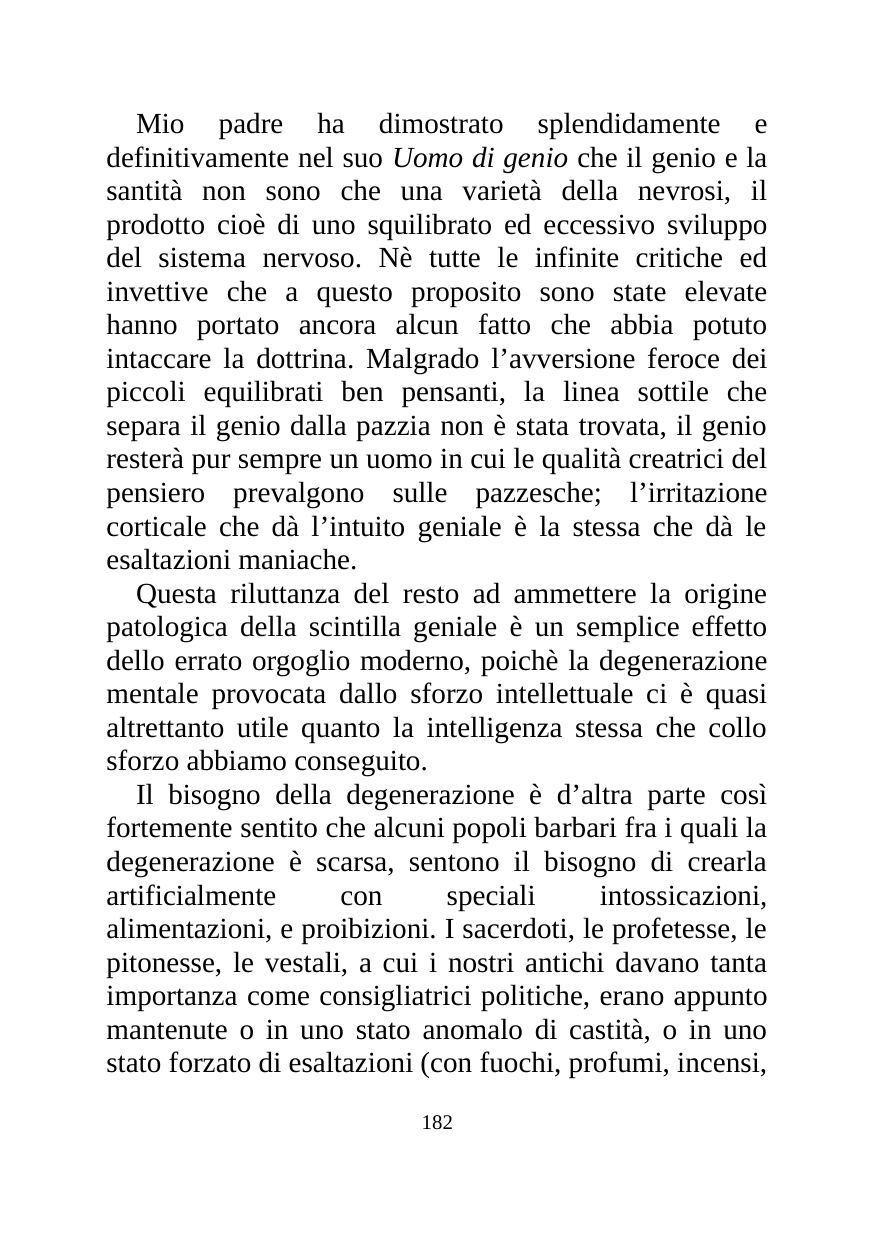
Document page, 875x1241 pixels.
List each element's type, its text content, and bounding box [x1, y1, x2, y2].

text Questa riluttanza del resto ad ammettere la origine patologica della scintilla geniale è un semplice effetto dello errato orgoglio moderno, poichè la degenerazione mentale provocata dallo sforzo intellettuale ci è quasi altrettanto utile quanto la intelligenza stessa che collo sforzo abbiamo conseguito. [106, 576, 768, 777]
text Il bisogno della degenerazione è d’altra parte così fortemente sentito che alcuni popoli barbari fra i quali la degenerazione è scarsa, sentono il bisogno di crearla artificialmente con speciali intossicazioni, alimentazioni, e proibizioni. I sacerdoti, le profetesse, le pitonesse, le vestali, a cui i nostri antichi davano tanta importanza come consigliatrici politiche, erano appunto mantenute o in uno stato anomalo di castità, o in uno stato forzato di esaltazioni (con fuochi, profumi, incensi, [106, 777, 768, 1079]
text Mio padre ha dimostrato splendidamente e definitivamente nel suo Uomo di genio che il genio e la santità non sono che una varietà della nevrosi, il prodotto cioè di uno squilibrato ed eccessivo sviluppo del sistema nervoso. Nè tutte le infinite critiche ed invettive che a questo proposito sono state elevate hanno portato ancora alcun fatto che abbia potuto intaccare la dottrina. Malgrado l’avversione feroce dei piccoli equilibrati ben pensanti, la linea sottile che separa il genio dalla pazzia non è stata trovata, il genio resterà pur sempre un uomo in cui le qualità creatrici del pensiero prevalgono sulle pazzesche; l’irritazione corticale che dà l’intuito geniale è la stessa che dà le esaltazioni maniache. [106, 106, 768, 576]
